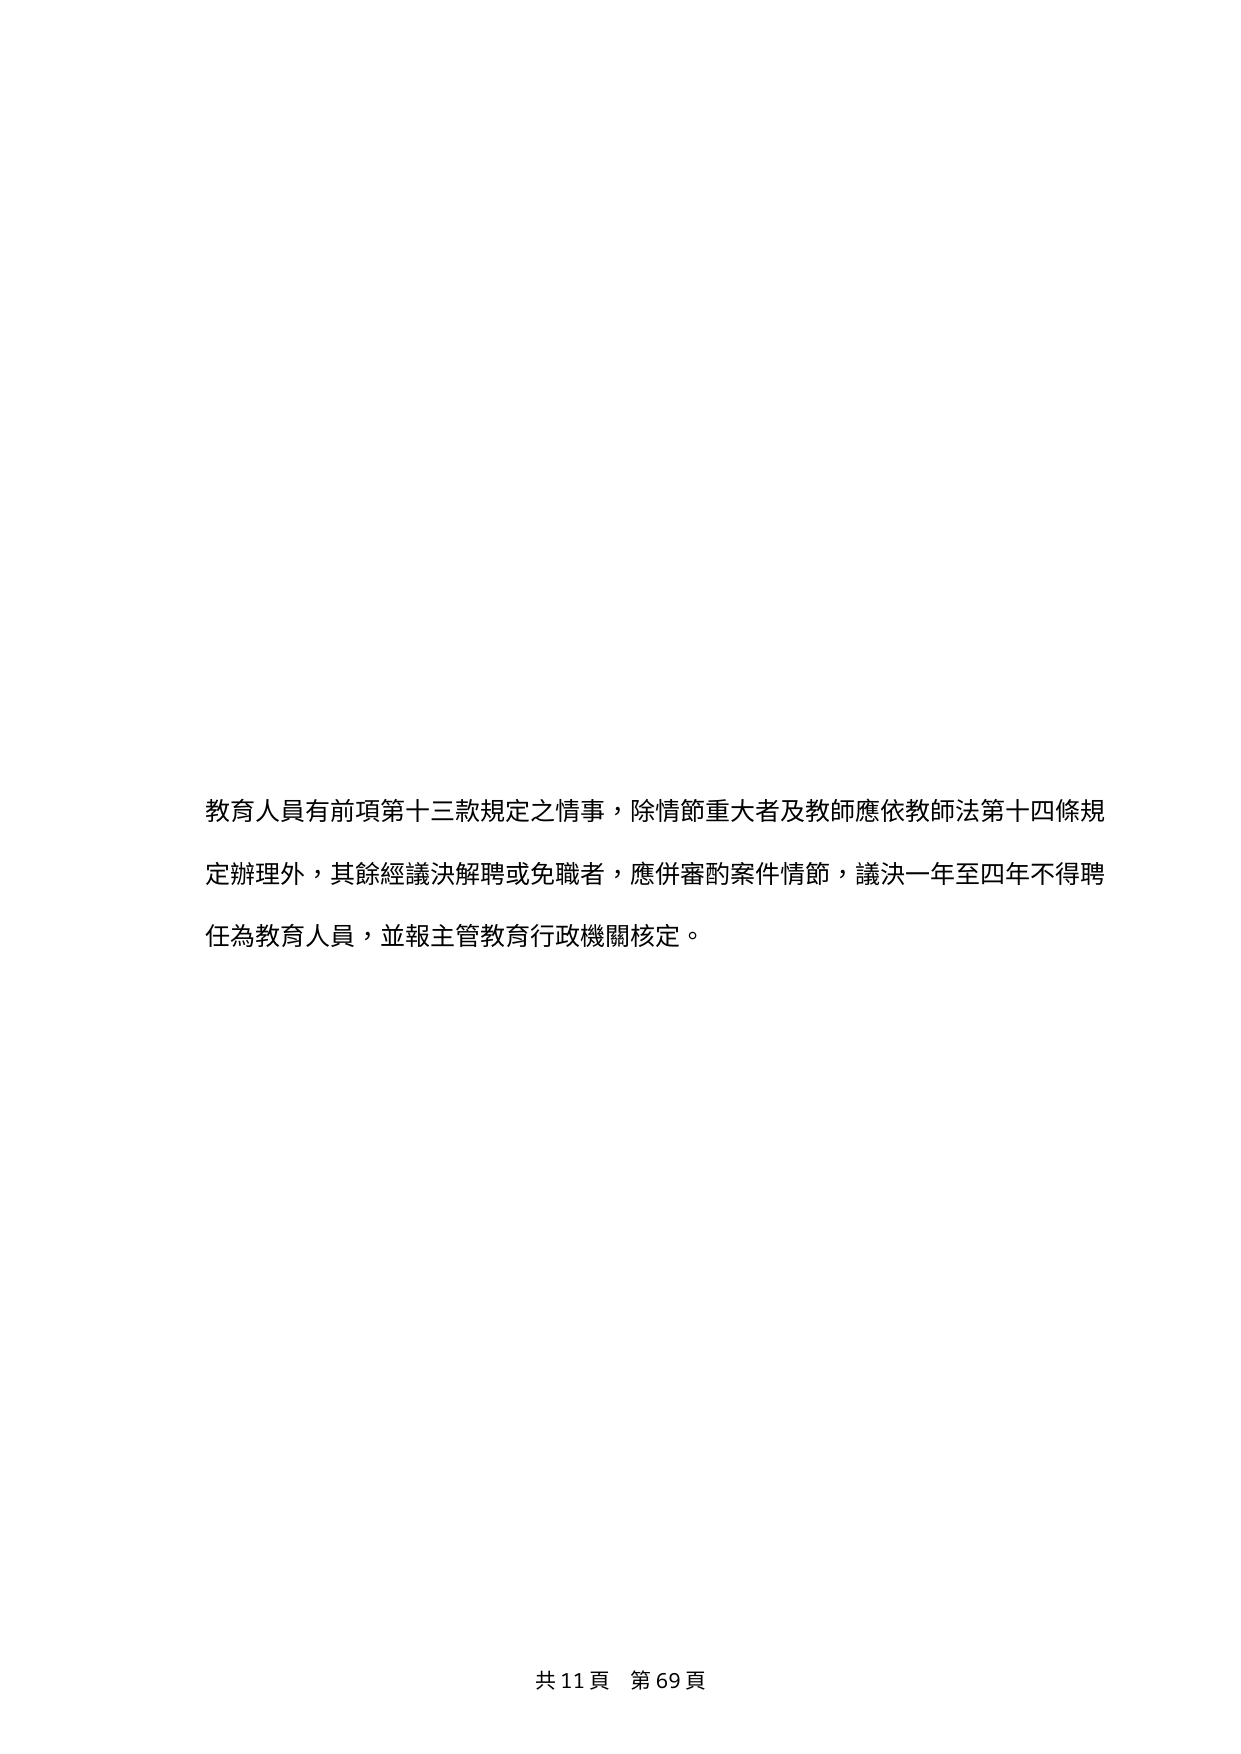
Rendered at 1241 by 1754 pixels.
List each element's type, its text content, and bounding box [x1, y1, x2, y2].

text 教育人員有前項第十三款規定之情事，除情節重大者及教師應依教師法第十四條規定辦理外，其餘經議決解聘或免職者，應併審酌案件情節，議決一年至四年不得聘任為教育人員，並報主管教育行政機關核定。 [206, 768, 1122, 956]
